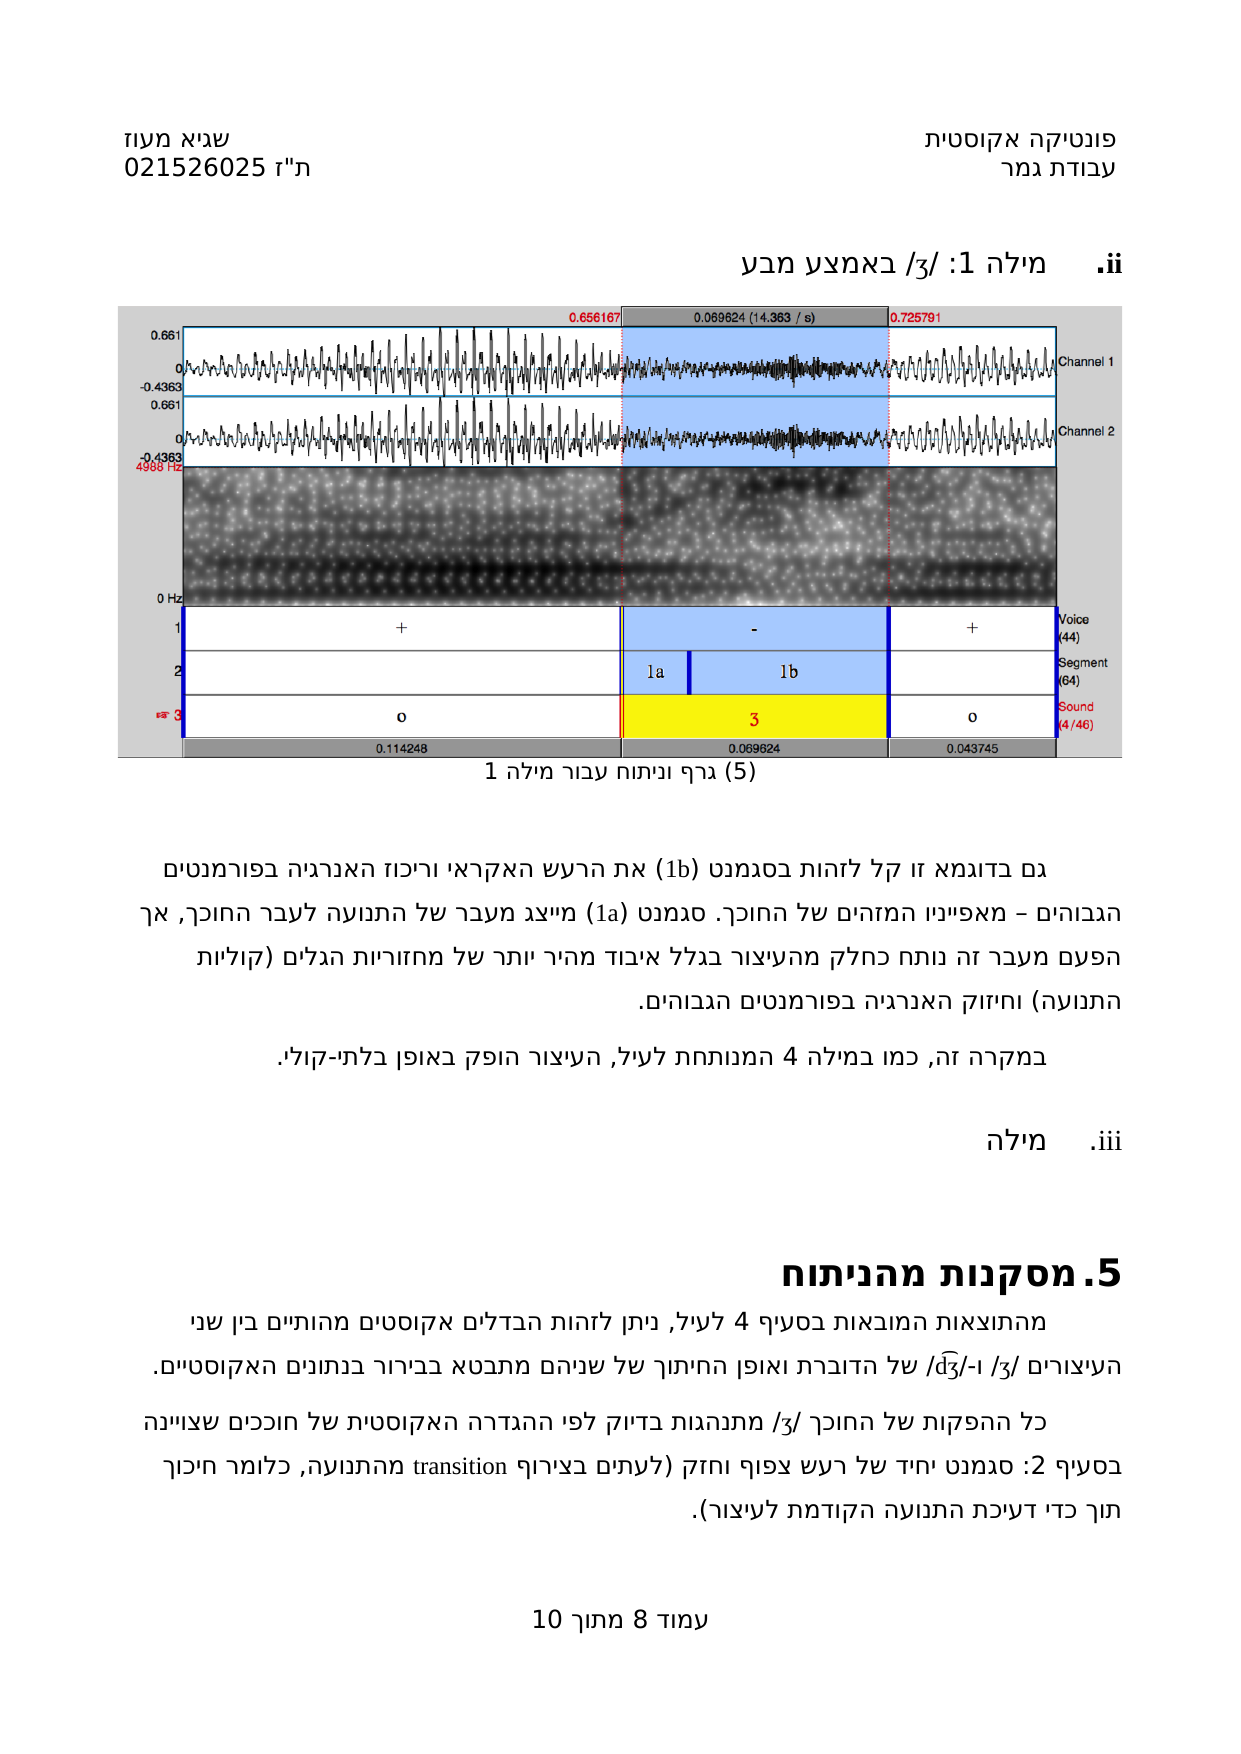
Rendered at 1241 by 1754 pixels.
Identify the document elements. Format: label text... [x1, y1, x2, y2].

subtitle מסקנות מהניתוח [118, 1251, 1122, 1295]
text (5) גרף וניתוח עבור מילה 1 [118, 758, 1122, 784]
text במקרה זה, כמו במילה 4 המנותחת לעיל, העיצור הופק באופן בלתי-קולי. [118, 1042, 1122, 1071]
text מהתוצאות המובאות בסעיף 4 לעיל, ניתן לזהות הבדלים אקוסטים מהותיים בין שני העיצורים /ʒ/ ו-/d͡ʒ/ של הדוברת ואופן החיתוך של שניהם מתבטא בבירור בנתונים האקוסטיים. [118, 1307, 1122, 1380]
picture [117, 306, 1123, 758]
text כל ההפקות של החוכך /ʒ/ מתנהגות בדיוק לפי ההגדרה האקוסטית של חוככים שצויינה בסעיף 2: סגמנט יחיד של רעש צפוף וחזק (לעתים בצירוף transition מהתנועה, כלומר חיכוך תוך כדי דעיכת התנועה הקודמת לעיצור). [118, 1407, 1122, 1524]
subtitle מילה [118, 1123, 1122, 1158]
subtitle מילה 1: /ʒ/ באמצע מבע [118, 247, 1122, 281]
text גם בדוגמא זו קל לזהות בסגמנט (1b) את הרעש האקראי וריכוז האנרגיה בפורמנטים הגבוהים – מאפייניו המזהים של החוכך. סגמנט (1a) מייצג מעבר של התנועה לעבר החוכך, אך הפעם מעבר זה נותח כחלק מהעיצור בגלל איבוד מהיר יותר של מחזוריות הגלים (קוליות התנועה) וחיזוק האנרגיה בפורמנטים הגבוהים. [118, 854, 1122, 1015]
